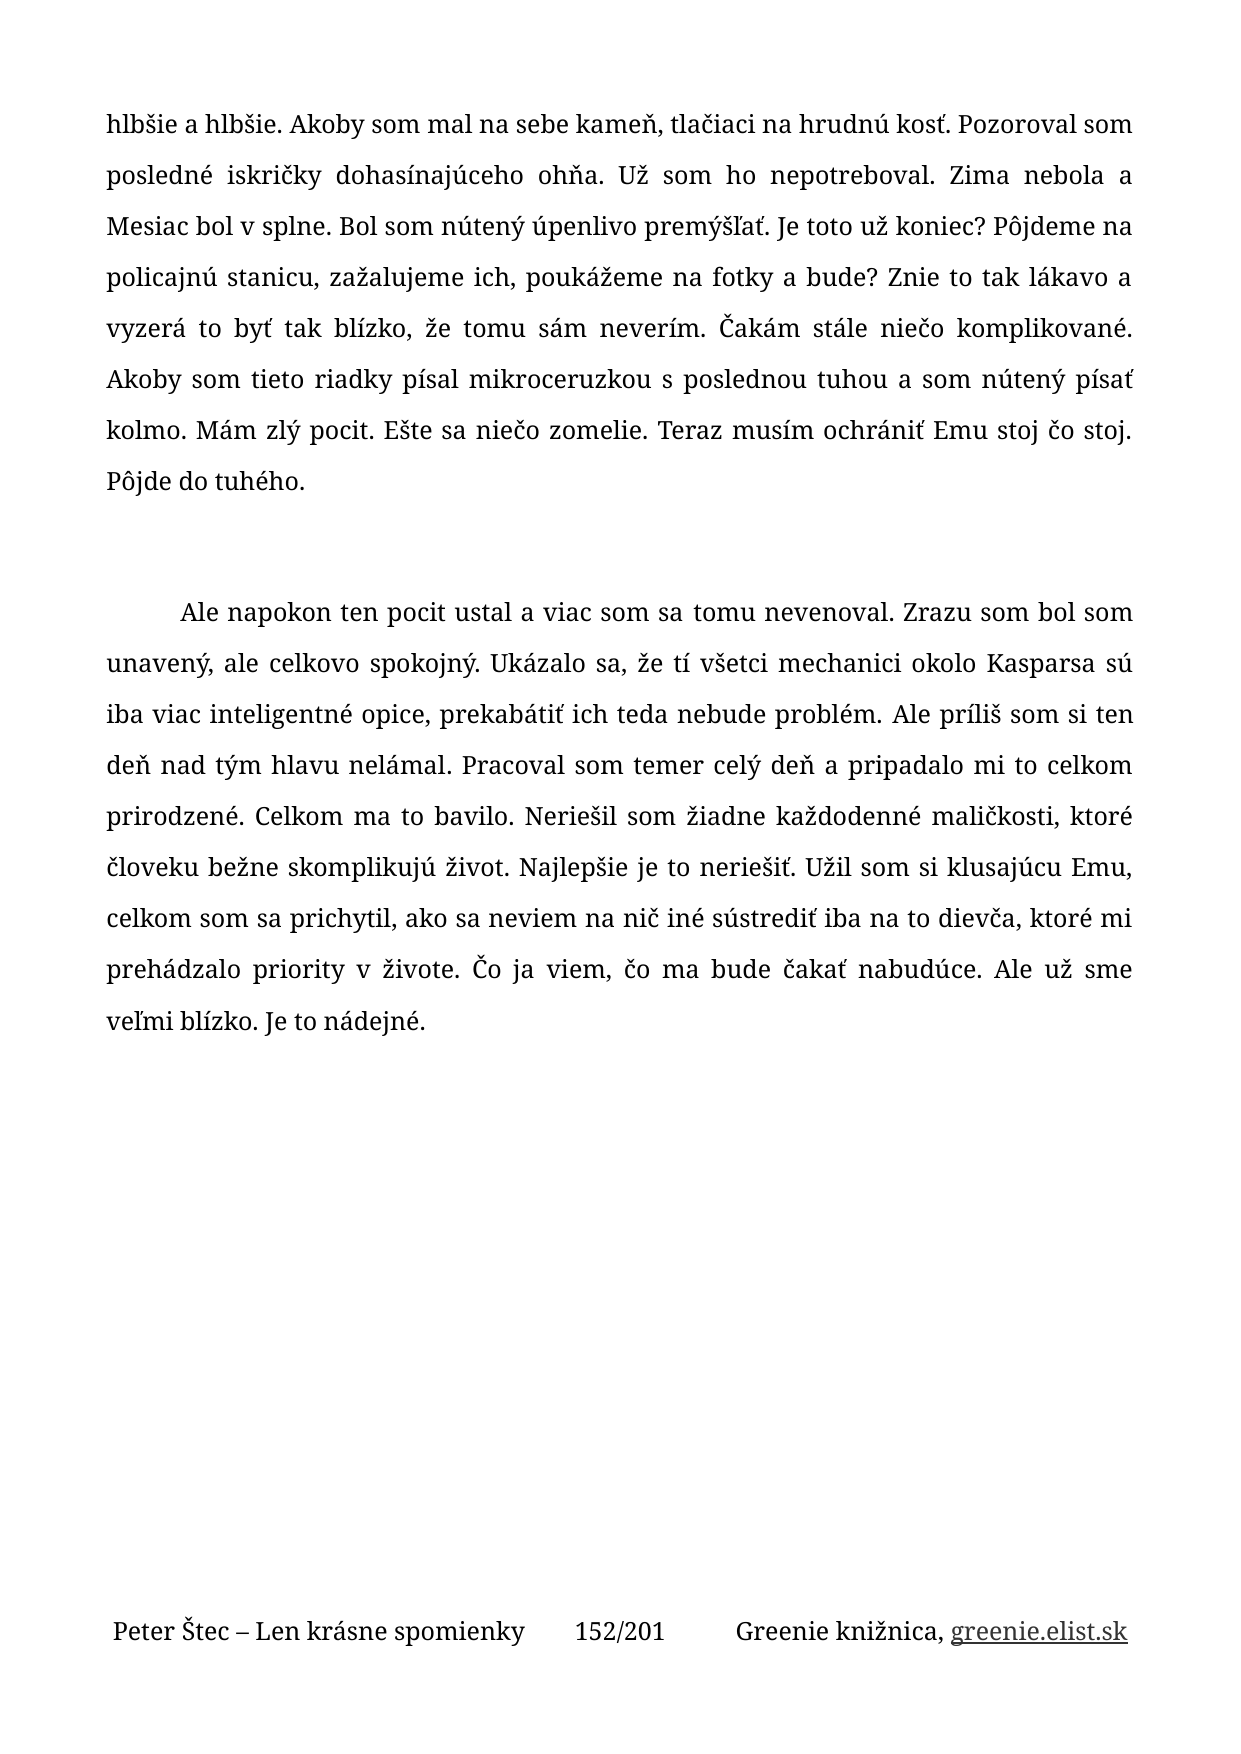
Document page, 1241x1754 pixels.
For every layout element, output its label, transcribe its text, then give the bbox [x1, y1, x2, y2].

text hlbšie a hlbšie. Akoby som mal na sebe kameň, tlačiaci na hrudnú kosť. Pozoroval som posledné iskričky dohasínajúceho ohňa. Už som ho nepotreboval. Zima nebola a Mesiac bol v splne. Bol som nútený úpenlivo premýšľať. Je toto už koniec? Pôjdeme na policajnú stanicu, zažalujeme ich, poukážeme na fotky a bude? Znie to tak lákavo a vyzerá to byť tak blízko, že tomu sám neverím. Čakám stále niečo komplikované. Akoby som tieto riadky písal mikroceruzkou s poslednou tuhou a som nútený písať kolmo. Mám zlý pocit. Ešte sa niečo zomelie. Teraz musím ochrániť Emu stoj čo stoj. Pôjde do tuhého. [106, 106, 1134, 498]
text Ale napokon ten pocit ustal a viac som sa tomu nevenoval. Zrazu som bol som unavený, ale celkovo spokojný. Ukázalo sa, že tí všetci mechanici okolo Kasparsa sú iba viac inteligentné opice, prekabátiť ich teda nebude problém. Ale príliš som si ten deň nad tým hlavu nelámal. Pracoval som temer celý deň a pripadalo mi to celkom prirodzené. Celkom ma to bavilo. Neriešil som žiadne každodenné maličkosti, ktoré človeku bežne skomplikujú život. Najlepšie je to neriešiť. Užil som si klusajúcu Emu, celkom som sa prichytil, ako sa neviem na nič iné sústrediť iba na to dievča, ktoré mi prehádzalo priority v živote. Čo ja viem, čo ma bude čakať nabudúce. Ale už sme veľmi blízko. Je to nádejné. [106, 595, 1134, 1037]
